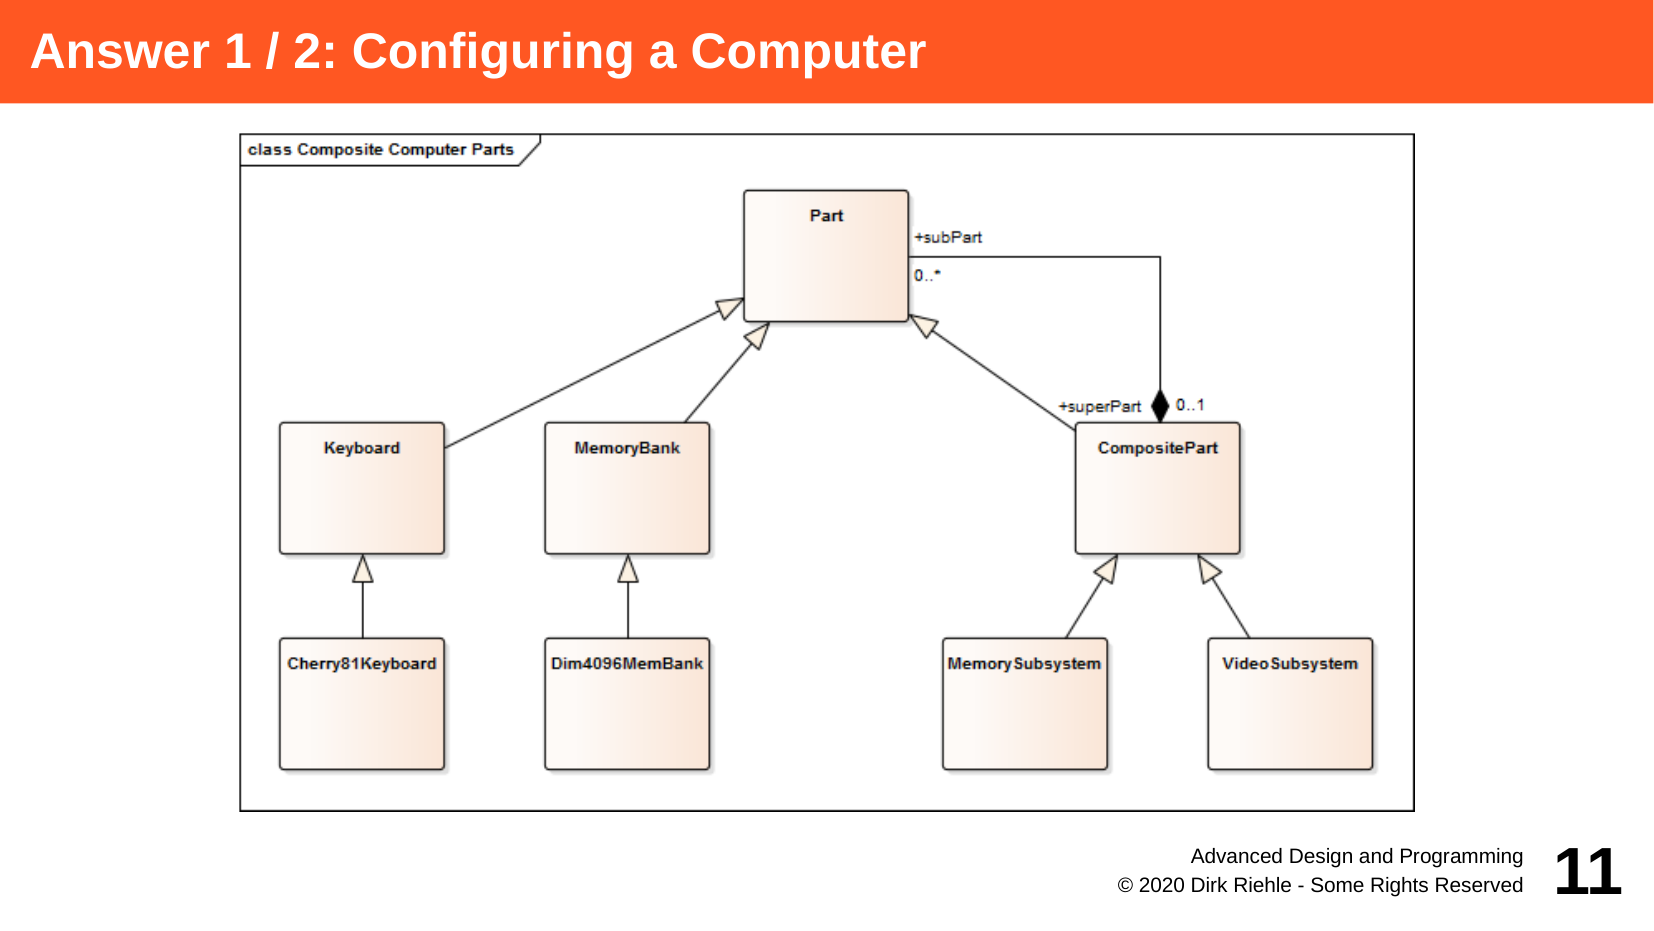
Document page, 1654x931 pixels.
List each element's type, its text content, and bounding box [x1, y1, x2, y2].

picture [238, 132, 1415, 813]
title Answer 1 / 2: Configuring a Computer [0, 0, 1654, 104]
